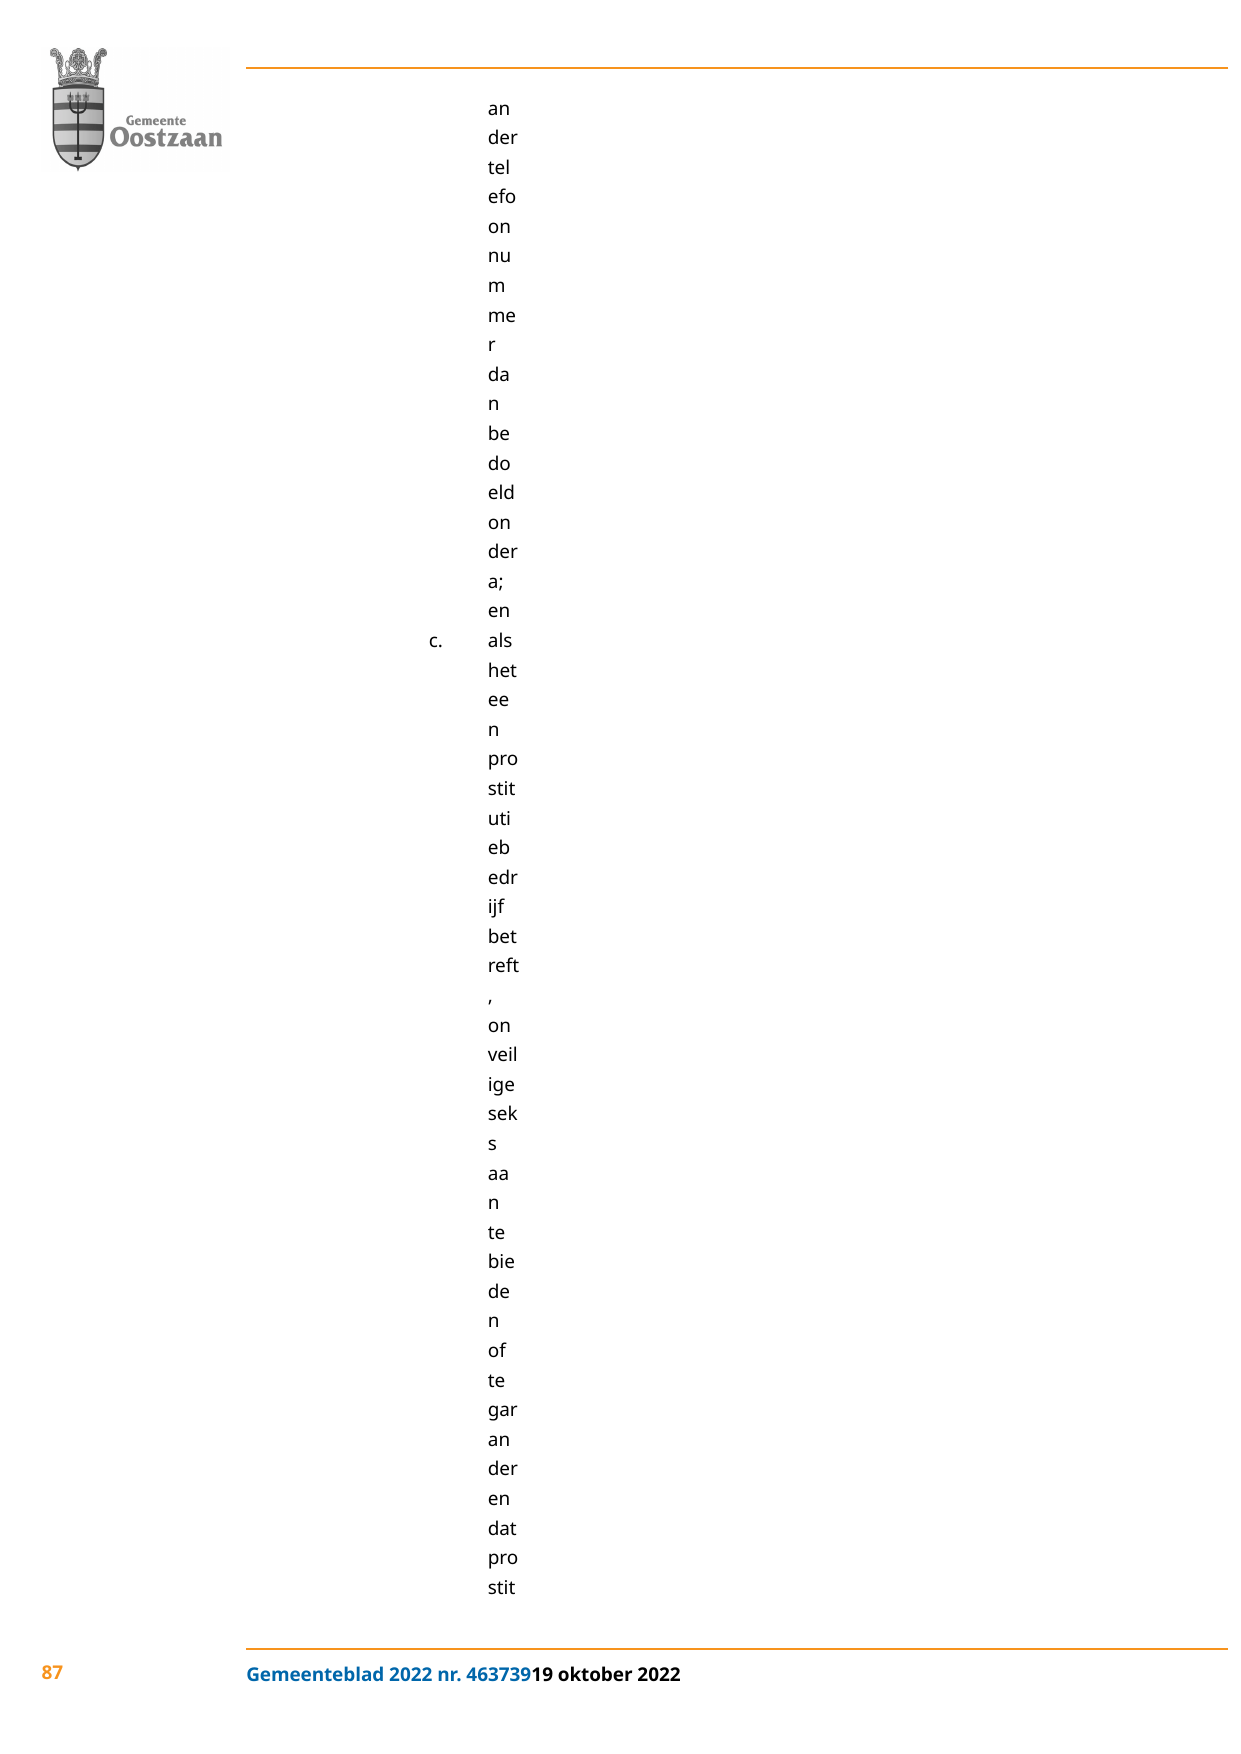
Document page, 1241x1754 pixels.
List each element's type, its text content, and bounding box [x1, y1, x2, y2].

table_cell [338, 95, 429, 1600]
table_cell ander telefoonnummer dan bedoeld onder a; en als het een prostitutiebedrijf betreft, onveilige seks aan te bieden of te garanderen dat prostit [429, 95, 519, 1600]
table_cell [248, 95, 338, 1600]
table_cell [519, 95, 609, 1600]
table_cell [790, 95, 1061, 1600]
table_cell [609, 95, 700, 1600]
picture [41, 47, 231, 172]
table_cell [700, 95, 790, 1600]
